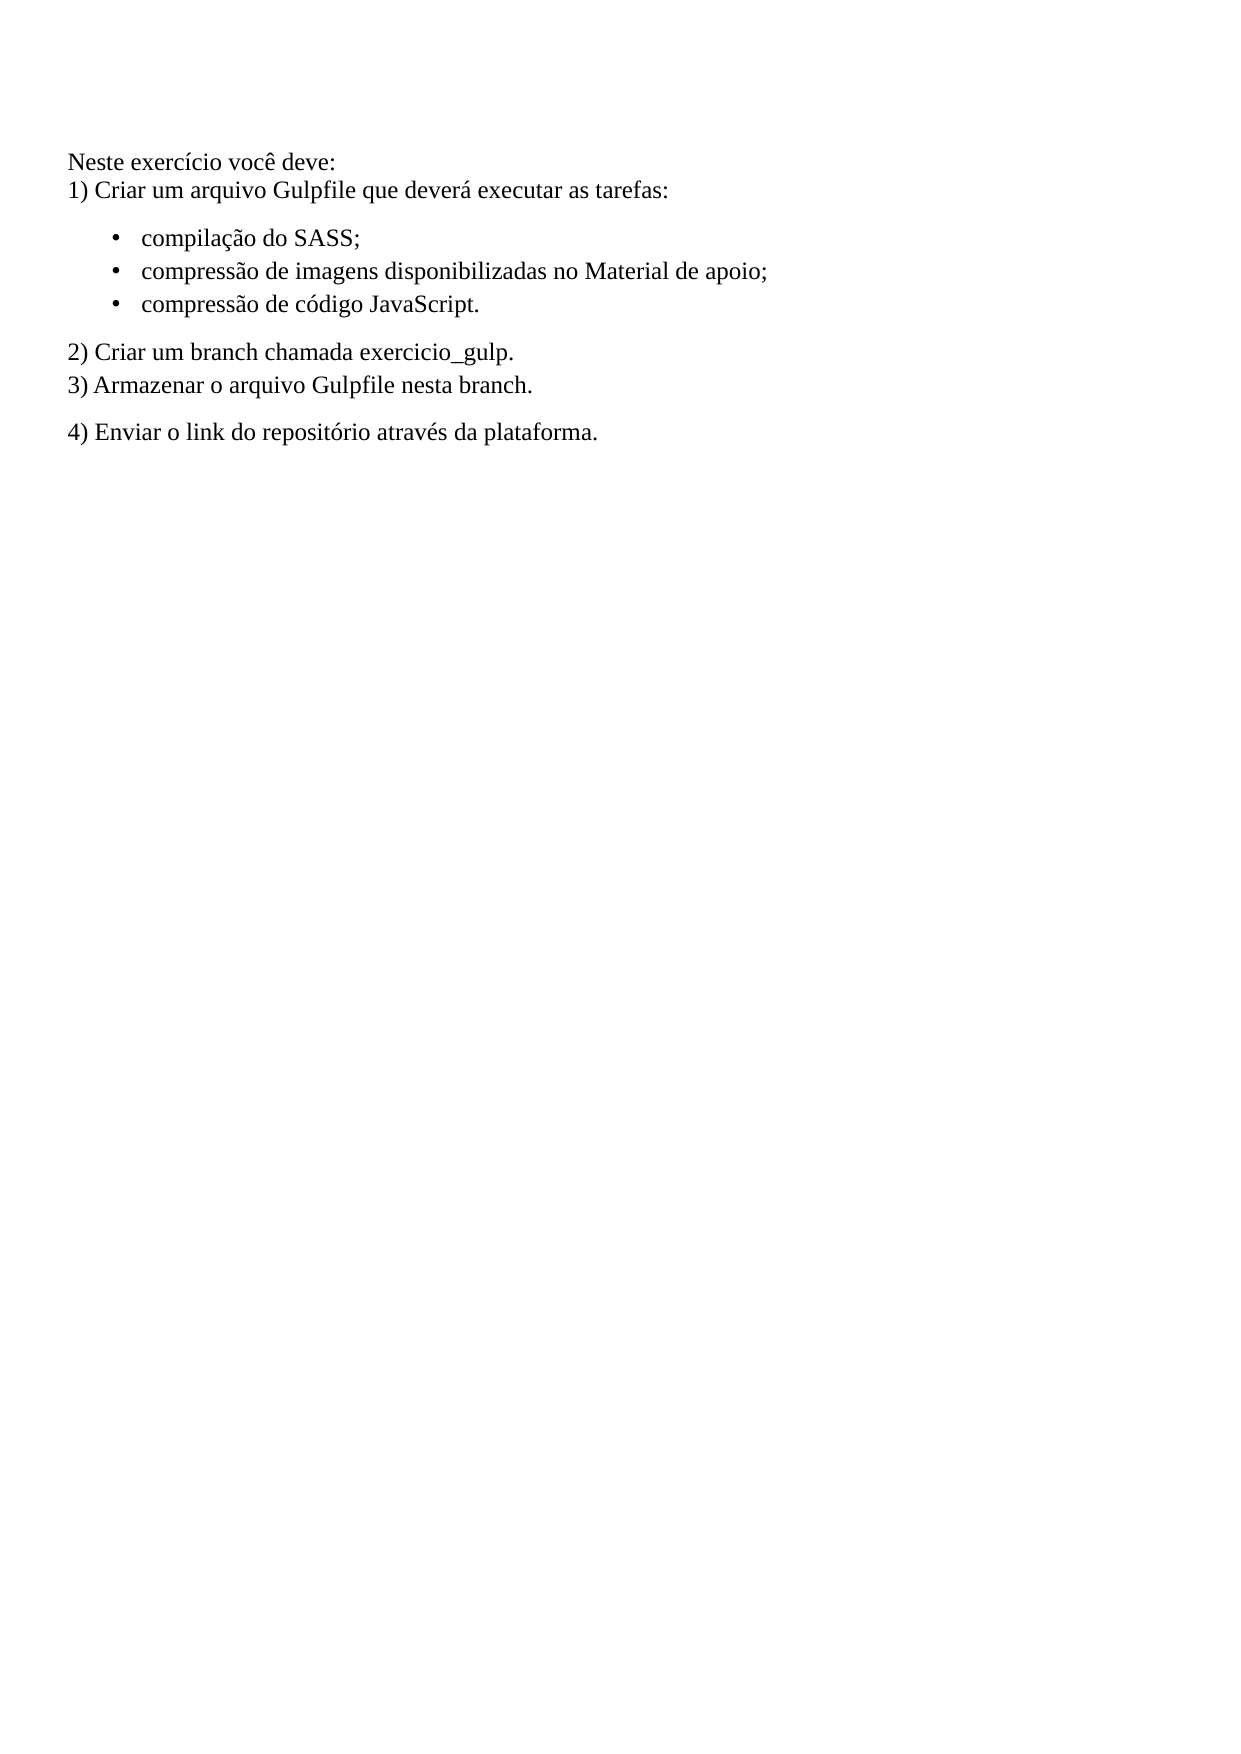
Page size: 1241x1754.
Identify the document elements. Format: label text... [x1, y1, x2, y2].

list compressão de código JavaScript. [112, 289, 1172, 318]
list compilação do SASS; [112, 223, 1172, 252]
text Neste exercício você deve: [67, 147, 1172, 176]
text 1) Criar um arquivo Gulpfile que deverá executar as tarefas: [67, 176, 1172, 204]
list compressão de imagens disponibilizadas no Material de apoio; [112, 256, 1172, 285]
text 4) Enviar o link do repositório através da plataforma. [67, 417, 1172, 446]
text 3) Armazenar o arquivo Gulpfile nesta branch. [67, 370, 1172, 399]
text 2) Criar um branch chamada exercicio_gulp. [67, 337, 1172, 366]
